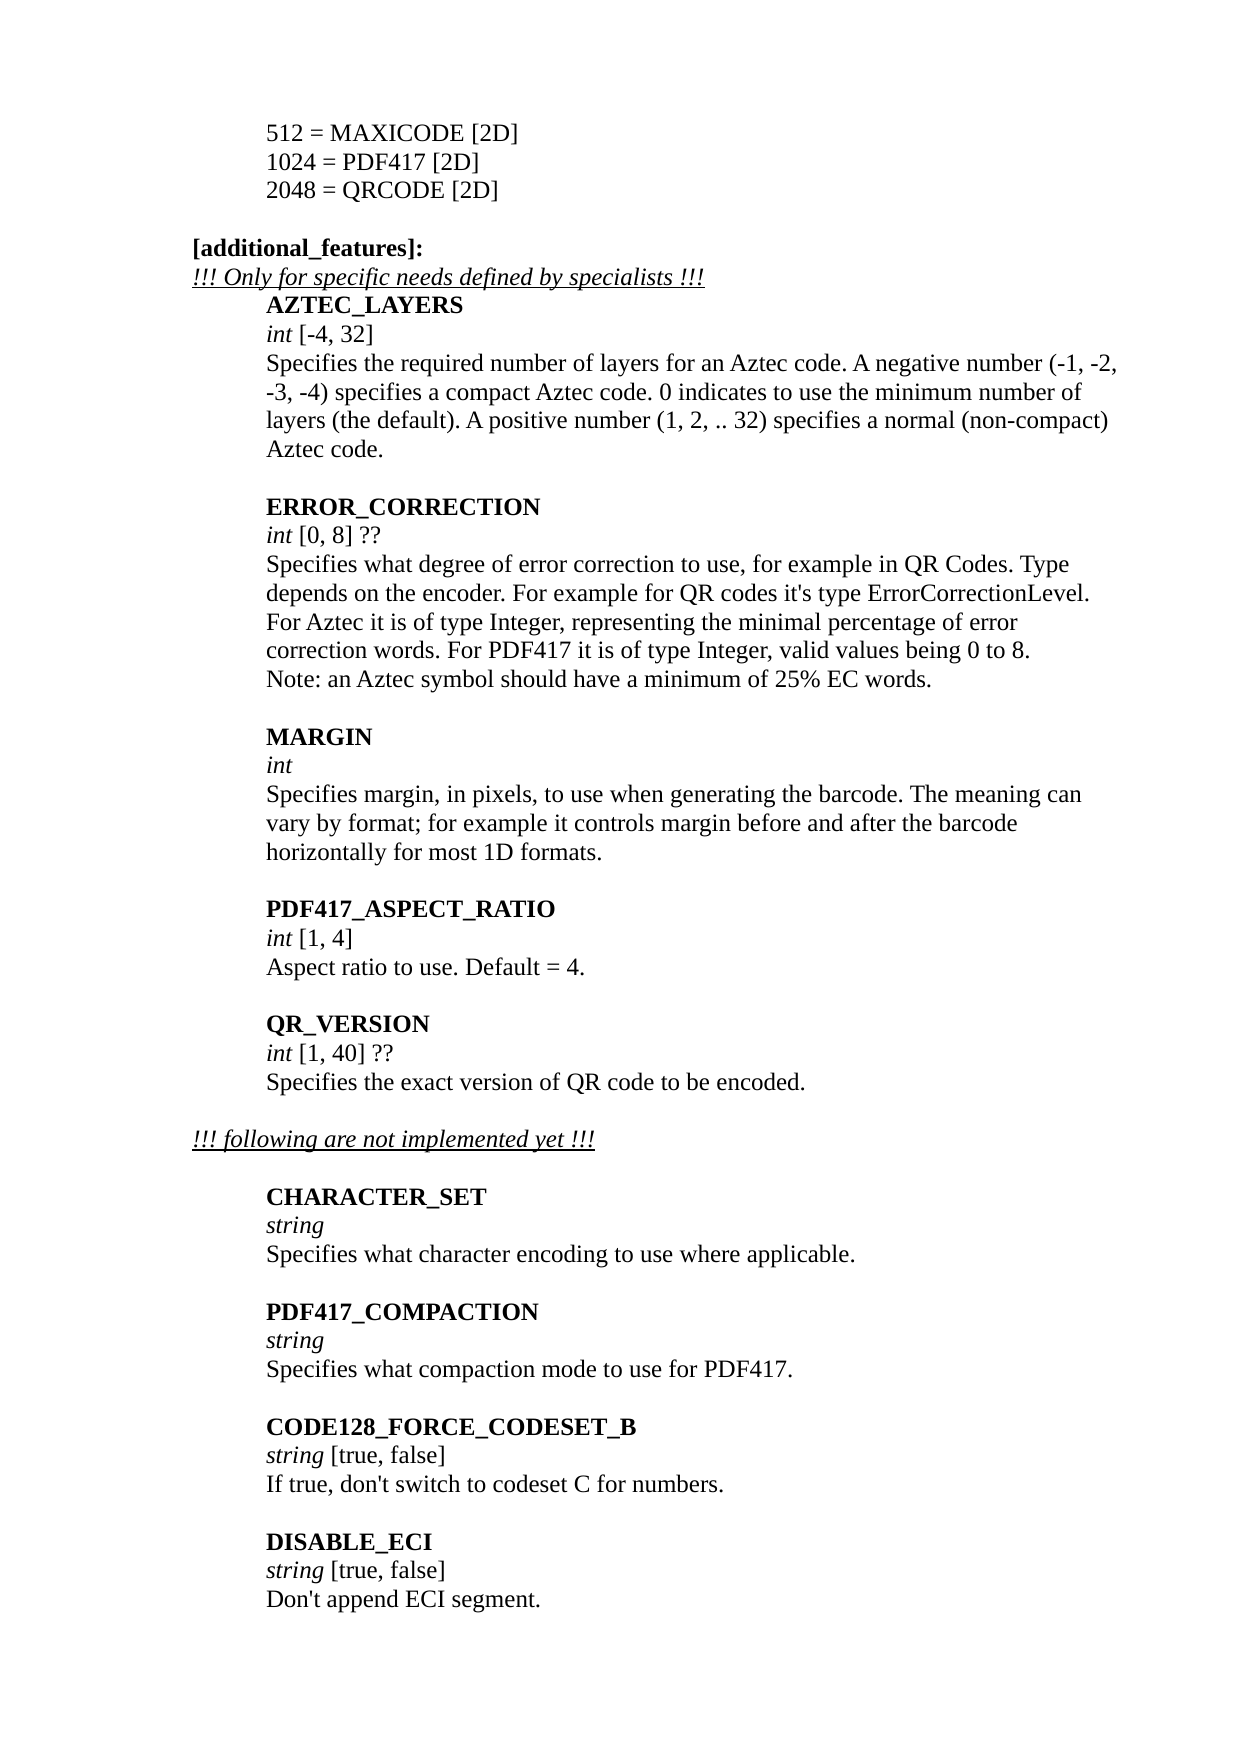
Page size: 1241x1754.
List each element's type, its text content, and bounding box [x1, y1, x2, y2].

text string [true, false] [266, 1441, 1122, 1469]
text string [true, false] [266, 1556, 1122, 1584]
text Specifies what character encoding to use where applicable. [266, 1239, 1122, 1268]
text QR_VERSION [266, 1009, 1122, 1038]
text Specifies the required number of layers for an Aztec code. A negative number (-1, -2, -3, -4) specifies a compact Aztec code. 0 indicates to use the minimum number of layers (the default). A positive number (1, 2, .. 32) specifies a normal (non-compact) Aztec code. [266, 348, 1122, 463]
text int [1, 4] [266, 923, 1122, 952]
text string [266, 1326, 1122, 1354]
text DISABLE_ECI [266, 1527, 1122, 1556]
text string [266, 1211, 1122, 1239]
text Aspect ratio to use. Default = 4. [266, 952, 1122, 981]
text int [266, 751, 1122, 779]
text !!! following are not implemented yet !!! [192, 1124, 1122, 1153]
text CODE128_FORCE_CODESET_B [266, 1412, 1122, 1441]
text Note: an Aztec symbol should have a minimum of 25% EC words. [266, 664, 1122, 693]
text Specifies margin, in pixels, to use when generating the barcode. The meaning can vary by format; for example it controls margin before and after the barcode horizontally for most 1D formats. [266, 779, 1122, 866]
text CHARACTER_SET [266, 1182, 1122, 1211]
text PDF417_COMPACTION [266, 1297, 1122, 1326]
text If true, don't switch to codeset C for numbers. [266, 1469, 1122, 1498]
text int [0, 8] ?? [266, 521, 1122, 549]
text Don't append ECI segment. [266, 1584, 1122, 1613]
text !!! Only for specific needs defined by specialists !!! [192, 262, 1122, 291]
text Specifies what degree of error correction to use, for example in QR Codes. Type depends on the encoder. For example for QR codes it's type ErrorCorrectionLevel. For Aztec it is of type Integer, representing the minimal percentage of error correction words. For PDF417 it is of type Integer, valid values being 0 to 8. [266, 549, 1122, 664]
text [additional_features]: [192, 233, 1122, 262]
text PDF417_ASPECT_RATIO [266, 894, 1122, 923]
text int [-4, 32] [266, 319, 1122, 348]
text int [1, 40] ?? [266, 1038, 1122, 1067]
text AZTEC_LAYERS [266, 291, 1122, 319]
text 512 = MAXICODE [2D] [266, 118, 1122, 147]
text Specifies the exact version of QR code to be encoded. [266, 1067, 1122, 1096]
text Specifies what compaction mode to use for PDF417. [266, 1354, 1122, 1383]
text 2048 = QRCODE [2D] [266, 176, 1122, 204]
text ERROR_CORRECTION [266, 492, 1122, 521]
text 1024 = PDF417 [2D] [266, 147, 1122, 176]
text MARGIN [266, 722, 1122, 751]
